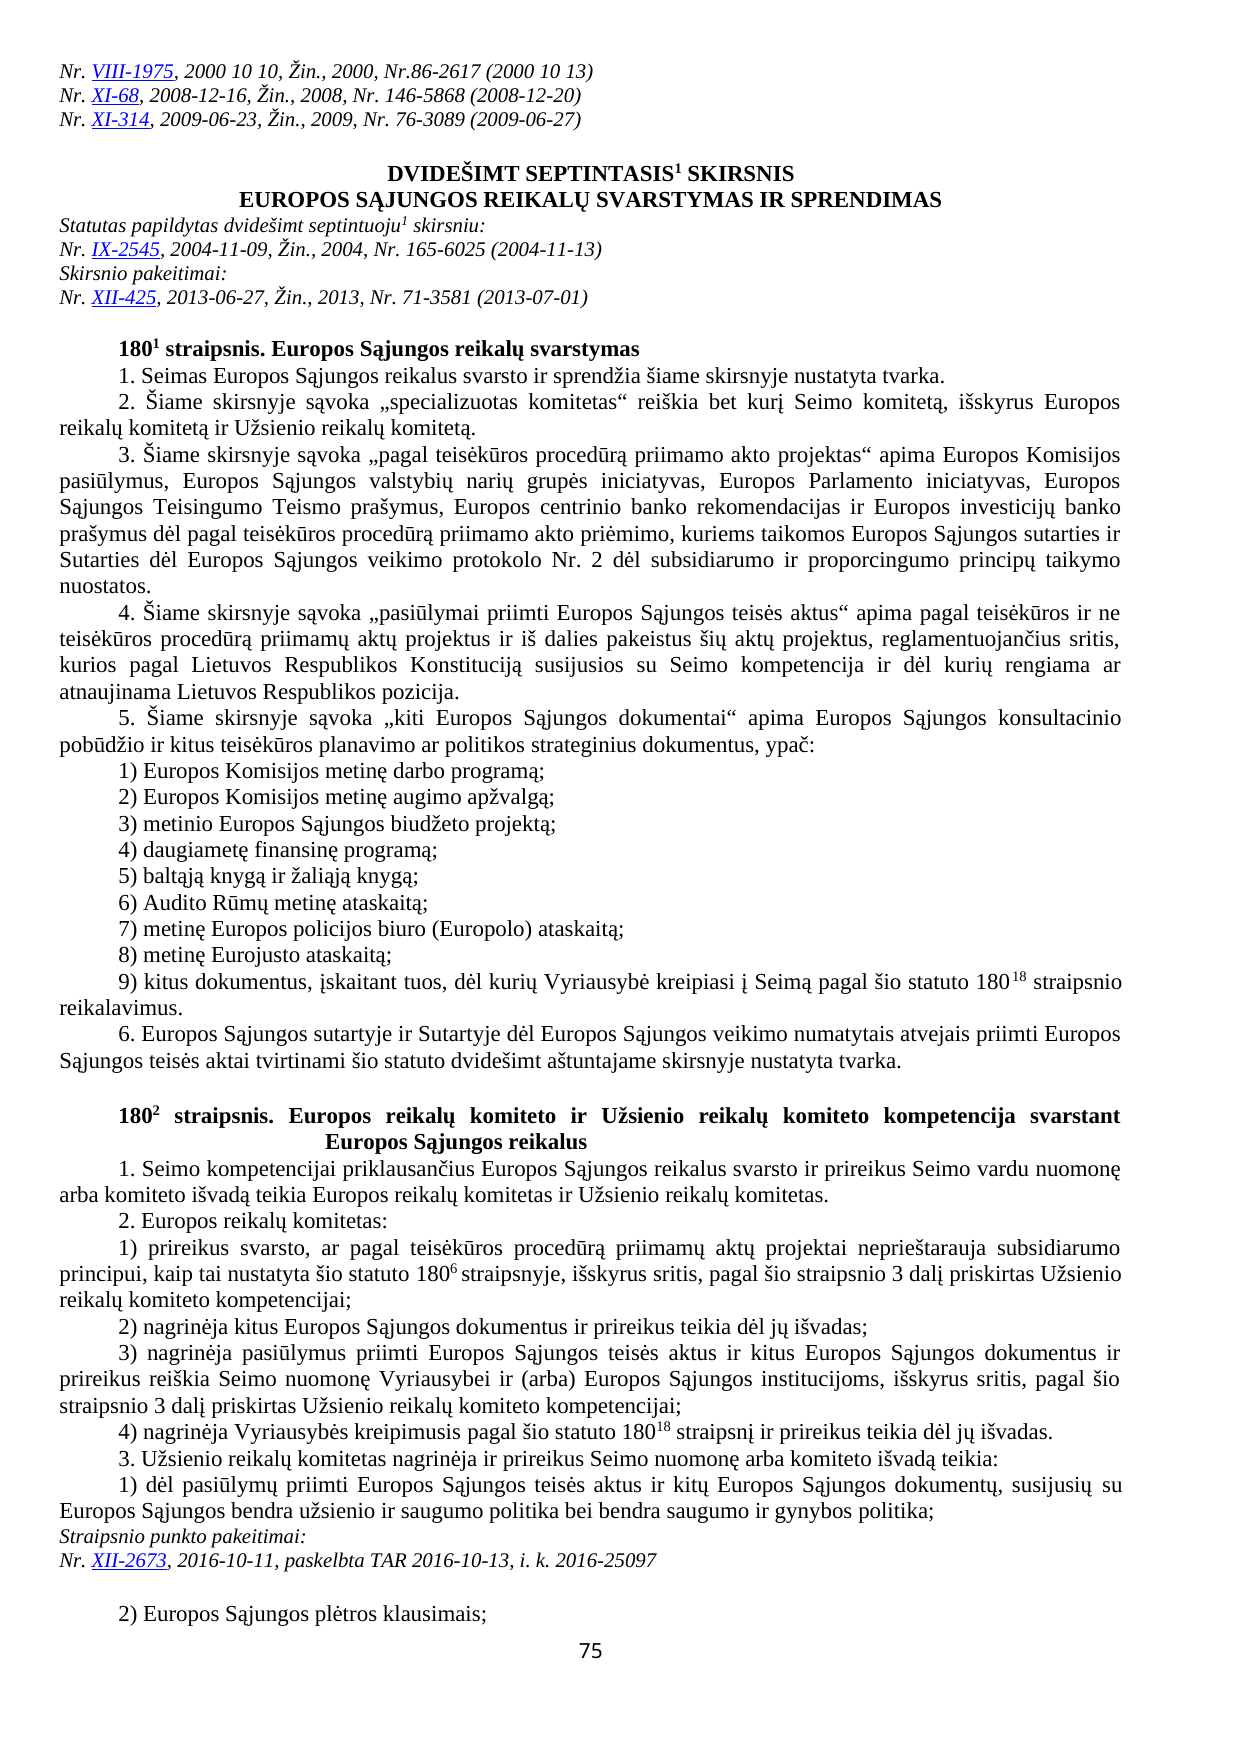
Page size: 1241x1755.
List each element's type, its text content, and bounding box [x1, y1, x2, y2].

text 2) Europos Komisijos metinę augimo apžvalgą; [59, 783, 1122, 810]
text Statutas papildytas dvidešimt septintuoju1 skirsniu: [59, 213, 1122, 237]
text Skirsnio pakeitimai: [59, 261, 1122, 285]
text Nr. XII-2673, 2016-10-11, paskelbta TAR 2016-10-13, i. k. 2016-25097 [59, 1548, 1122, 1572]
text 3. Užsienio reikalų komitetas nagrinėja ir prireikus Seimo nuomonę arba komiteto išvadą teikia: [59, 1444, 1122, 1471]
text 3) nagrinėja pasiūlymus priimti Europos Sąjungos teisės aktus ir kitus Europos Sąjungos dokumentus ir prireikus reiškia Seimo nuomonę Vyriausybei ir (arba) Europos Sąjungos institucijoms, išskyrus sritis, pagal šio straipsnio 3 dalį priskirtas Užsienio reikalų komiteto kompetencijai; [59, 1339, 1122, 1418]
text 1801 straipsnis. Europos Sąjungos reikalų svarstymas [59, 335, 1122, 362]
text DVIDEŠIMT SEPTINTASIS1 SKIRSNIS [59, 160, 1122, 186]
text 1) prireikus svarsto, ar pagal teisėkūros procedūrą priimamų aktų projektai neprieštarauja subsidiarumo principui, kaip tai nustatyta šio statuto 1806 straipsnyje, išskyrus sritis, pagal šio straipsnio 3 dalį priskirtas Užsienio reikalų komiteto kompetencijai; [59, 1234, 1122, 1313]
text 2) nagrinėja kitus Europos Sąjungos dokumentus ir prireikus teikia dėl jų išvadas; [59, 1313, 1122, 1339]
text 3. Šiame skirsnyje sąvoka „pagal teisėkūros procedūrą priimamo akto projektas“ apima Europos Komisijos pasiūlymus, Europos Sąjungos valstybių narių grupės iniciatyvas, Europos Parlamento iniciatyvas, Europos Sąjungos Teisingumo Teismo prašymus, Europos centrinio banko rekomendacijas ir Europos investicijų banko prašymus dėl pagal teisėkūros procedūrą priimamo akto priėmimo, kuriems taikomos Europos Sąjungos sutarties ir Sutarties dėl Europos Sąjungos veikimo protokolo Nr. 2 dėl subsidiarumo ir proporcingumo principų taikymo nuostatos. [59, 441, 1122, 599]
text 5) baltąją knygą ir žaliąją knygą; [59, 862, 1122, 889]
text 9) kitus dokumentus, įskaitant tuos, dėl kurių Vyriausybė kreipiasi į Seimą pagal šio statuto 18018 straipsnio reikalavimus. [59, 968, 1122, 1021]
text Nr. XI-68, 2008-12-16, Žin., 2008, Nr. 146-5868 (2008-12-20) [59, 83, 1122, 107]
text 8) metinę Eurojusto ataskaitą; [59, 941, 1122, 968]
text 1802 straipsnis. Europos reikalų komiteto ir Užsienio reikalų komiteto kompetencija svarstant Europos Sąjungos reikalus [118, 1102, 1122, 1155]
text 3) metinio Europos Sąjungos biudžeto projektą; [59, 810, 1122, 836]
text 4. Šiame skirsnyje sąvoka „pasiūlymai priimti Europos Sąjungos teisės aktus“ apima pagal teisėkūros ir ne teisėkūros procedūrą priimamų aktų projektus ir iš dalies pakeistus šių aktų projektus, reglamentuojančius sritis, kurios pagal Lietuvos Respublikos Konstituciją susijusios su Seimo kompetencija ir dėl kurių rengiama ar atnaujinama Lietuvos Respublikos pozicija. [59, 599, 1122, 704]
text 1. Seimo kompetencijai priklausančius Europos Sąjungos reikalus svarsto ir prireikus Seimo vardu nuomonę arba komiteto išvadą teikia Europos reikalų komitetas ir Užsienio reikalų komitetas. [59, 1155, 1122, 1207]
text 1. Seimas Europos Sąjungos reikalus svarsto ir sprendžia šiame skirsnyje nustatyta tvarka. [59, 362, 1122, 388]
text 1) dėl pasiūlymų priimti Europos Sąjungos teisės aktus ir kitų Europos Sąjungos dokumentų, susijusių su Europos Sąjungos bendra užsienio ir saugumo politika bei bendra saugumo ir gynybos politika; [59, 1471, 1122, 1524]
text 1) Europos Komisijos metinę darbo programą; [59, 757, 1122, 783]
text 7) metinę Europos policijos biuro (Europolo) ataskaitą; [59, 915, 1122, 941]
text 2) Europos Sąjungos plėtros klausimais; [59, 1601, 1122, 1627]
text 4) nagrinėja Vyriausybės kreipimusis pagal šio statuto 18018 straipsnį ir prireikus teikia dėl jų išvadas. [59, 1418, 1122, 1444]
text 5. Šiame skirsnyje sąvoka „kiti Europos Sąjungos dokumentai“ apima Europos Sąjungos konsultacinio pobūdžio ir kitus teisėkūros planavimo ar politikos strateginius dokumentus, ypač: [59, 704, 1122, 757]
text EUROPOS SĄJUNGOS REIKALŲ SVARSTYMAS IR SPRENDIMAS [59, 186, 1122, 213]
text 4) daugiametę finansinę programą; [59, 836, 1122, 862]
text 6. Europos Sąjungos sutartyje ir Sutartyje dėl Europos Sąjungos veikimo numatytais atvejais priimti Europos Sąjungos teisės aktai tvirtinami šio statuto dvidešimt aštuntajame skirsnyje nustatyta tvarka. [59, 1021, 1122, 1073]
text 2. Šiame skirsnyje sąvoka „specializuotas komitetas“ reiškia bet kurį Seimo komitetą, išskyrus Europos reikalų komitetą ir Užsienio reikalų komitetą. [59, 388, 1122, 441]
text Nr. XII-425, 2013-06-27, Žin., 2013, Nr. 71-3581 (2013-07-01) [59, 285, 1122, 309]
text Nr. VIII-1975, 2000 10 10, Žin., 2000, Nr.86-2617 (2000 10 13) [59, 59, 1122, 83]
text Straipsnio punkto pakeitimai: [59, 1524, 1122, 1548]
text 6) Audito Rūmų metinę ataskaitą; [59, 889, 1122, 915]
text Nr. XI-314, 2009-06-23, Žin., 2009, Nr. 76-3089 (2009-06-27) [59, 107, 1122, 131]
text 2. Europos reikalų komitetas: [59, 1207, 1122, 1234]
text Nr. IX-2545, 2004-11-09, Žin., 2004, Nr. 165-6025 (2004-11-13) [59, 237, 1122, 261]
